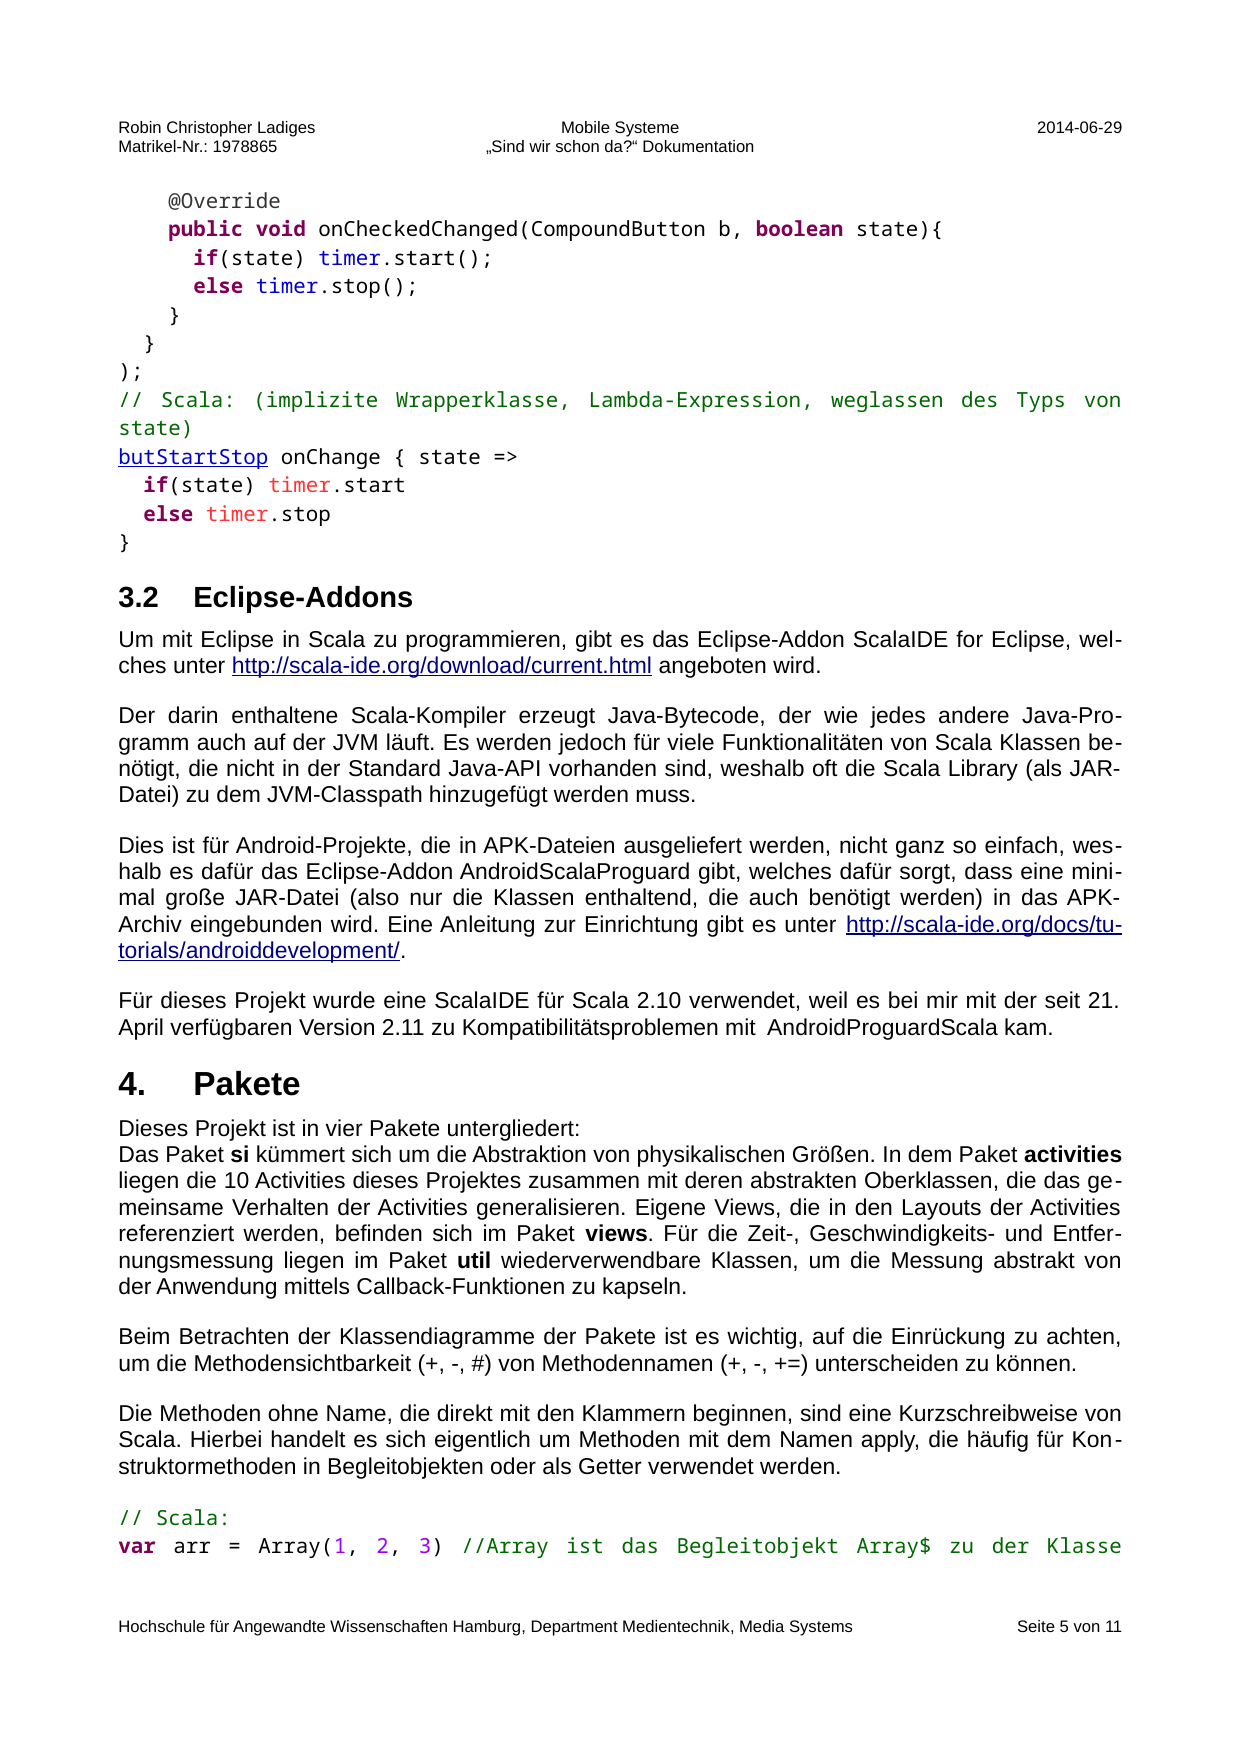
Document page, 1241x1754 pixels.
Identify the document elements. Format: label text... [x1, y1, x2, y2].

text Die Methoden ohne Name, die direkt mit den Klammern beginnen, sind eine Kurzschreibweise von Scala. Hierbei handelt es sich eigentlich um Methoden mit dem Namen apply, die häufig für Kon­struktormethoden in Begleitobjekten oder als Getter verwendet werden. [118, 1400, 1122, 1479]
text @Override [118, 186, 1122, 214]
text } [118, 527, 1122, 556]
text } [118, 300, 1122, 328]
text Der darin enthaltene Scala-Kompiler erzeugt Java-Bytecode, der wie jedes andere Java-Pro­gramm auch auf der JVM läuft. Es werden jedoch für viele Funktionalitäten von Scala Klassen be­nötigt, die nicht in der Standard Java-API vorhanden sind, weshalb oft die Scala Library (als JAR-Datei) zu dem JVM-Class­path hinzugefügt werden muss. [118, 702, 1122, 808]
text Das Paket si kümmert sich um die Abstraktion von physikalischen Größen. In dem Paket activities liegen die 10 Activities dieses Projektes zusammen mit deren abstrakten Oberklassen, die das ge­meinsame Verhalten der Activities generalisieren. Eigene Views, die in den Layouts der Activities re­ferenziert werden, befinden sich im Paket views. Für die Zeit-, Geschwindigkeits- und Entfer­nungsmessung liegen im Paket util wiederverwendbare Klassen, um die Messung abstrakt von der Anwendung mittels Callback-Funktionen zu kapseln. [118, 1141, 1122, 1299]
text var arr = Array(1, 2, 3) //Array ist das Begleitobjekt Array$ zu der Klasse [118, 1531, 1122, 1560]
text butStartStop onChange { state => [118, 442, 1122, 470]
text Um mit Eclipse in Scala zu programmieren, gibt es das Eclipse-Addon ScalaIDE for Eclipse, wel­ches unter http://scala-ide.org/download/current.html angeboten wird. [118, 626, 1122, 678]
text else timer.stop(); [118, 271, 1122, 300]
text if(state) timer.start [118, 470, 1122, 499]
text } [118, 328, 1122, 357]
text // Scala: [118, 1503, 1122, 1531]
text Für dieses Projekt wurde eine ScalaIDE für Scala 2.10 verwendet, weil es bei mir mit der seit 21. April verfügbaren Version 2.11 zu Kompatibilitätsproblemen mit AndroidProguardScala kam. [118, 987, 1122, 1040]
text // Scala: (implizite Wrapperklasse, Lambda-Expression, weglassen des Typs von state) [118, 385, 1122, 442]
text public void onCheckedChanged(CompoundButton b, boolean state){ [118, 214, 1122, 243]
text else timer.stop [118, 499, 1122, 527]
text Dieses Projekt ist in vier Pakete untergliedert: [118, 1115, 1122, 1141]
text Beim Betrachten der Klassendiagramme der Pakete ist es wichtig, auf die Einrückung zu achten, um die Methodensichtbarkeit (+, -, #) von Methodennamen (+, -, +=) unterscheiden zu können. [118, 1323, 1122, 1376]
text Dies ist für Android-Projekte, die in APK-Dateien ausgeliefert werden, nicht ganz so einfach, wes­halb es dafür das Eclipse-Addon AndroidScalaProguard gibt, welches dafür sorgt, dass eine mini­mal große JAR-Datei (also nur die Klassen enthaltend, die auch benötigt werden) in das APK-Archiv eingebunden wird. Eine Anleitung zur Einrichtung gibt es unter http://scala-ide.org/docs/tu­torials/androiddevelopment/. [118, 832, 1122, 963]
subtitle 4. Pakete [118, 1064, 1122, 1102]
subtitle 3.2 Eclipse-Addons [118, 579, 1122, 613]
text ); [118, 357, 1122, 385]
text if(state) timer.start(); [118, 243, 1122, 271]
